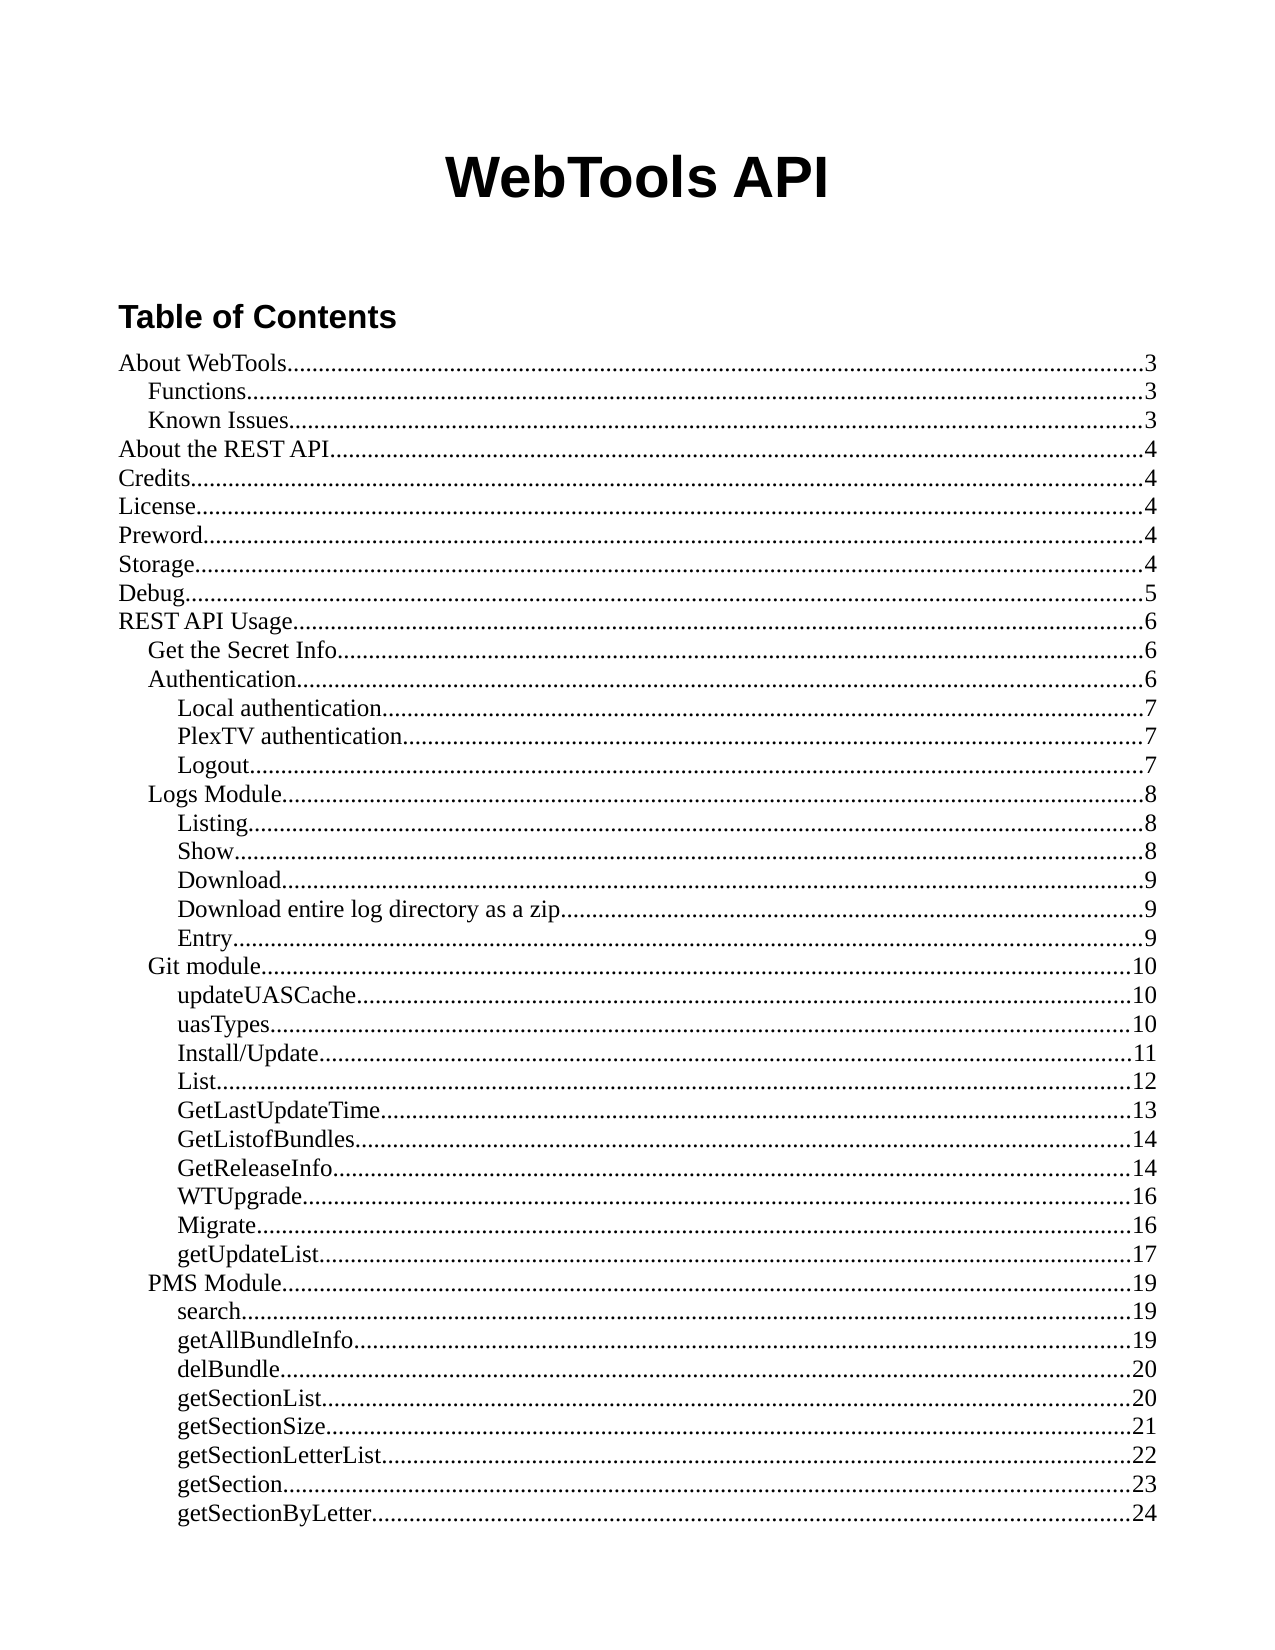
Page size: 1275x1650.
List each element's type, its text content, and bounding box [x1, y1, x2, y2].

text Credits 4 [118, 463, 1157, 491]
text search 19 [177, 1296, 1157, 1325]
text getSectionList 20 [177, 1383, 1157, 1411]
title WebTools API [118, 143, 1157, 210]
text REST API Usage 6 [118, 606, 1157, 635]
text Authentication 6 [148, 664, 1157, 693]
text Preword 4 [118, 520, 1157, 549]
text Migrate 16 [177, 1210, 1157, 1239]
text PMS Module 19 [148, 1268, 1157, 1296]
text updateUASCache 10 [177, 980, 1157, 1009]
text WTUpgrade 16 [177, 1181, 1157, 1210]
text Install/Update 11 [177, 1038, 1157, 1066]
text Functions 3 [148, 376, 1157, 405]
text About the REST API 4 [118, 434, 1157, 463]
text Logout 7 [177, 750, 1157, 779]
text License 4 [118, 491, 1157, 520]
text Get the Secret Info 6 [148, 635, 1157, 664]
text About WebTools 3 [118, 348, 1157, 376]
text PlexTV authentication 7 [177, 721, 1157, 750]
text Entry 9 [177, 923, 1157, 951]
text Download 9 [177, 865, 1157, 894]
text List 12 [177, 1066, 1157, 1095]
text getSection 23 [177, 1469, 1157, 1498]
text Show 8 [177, 836, 1157, 865]
text GetLastUpdateTime 13 [177, 1095, 1157, 1124]
subtitle Table of Contents [118, 297, 1157, 335]
text getSectionByLetter 24 [177, 1498, 1157, 1526]
text Debug 5 [118, 578, 1157, 606]
text getSectionSize 21 [177, 1411, 1157, 1440]
text Known Issues 3 [148, 405, 1157, 434]
text delBundle 20 [177, 1354, 1157, 1383]
text getUpdateList 17 [177, 1239, 1157, 1268]
text GetListofBundles 14 [177, 1124, 1157, 1153]
text Download entire log directory as a zip 9 [177, 894, 1157, 923]
text Git module 10 [148, 951, 1157, 980]
text getAllBundleInfo 19 [177, 1325, 1157, 1354]
text getSectionLetterList 22 [177, 1440, 1157, 1469]
text Listing 8 [177, 808, 1157, 836]
text GetReleaseInfo 14 [177, 1153, 1157, 1181]
text Logs Module 8 [148, 779, 1157, 808]
text Storage 4 [118, 549, 1157, 578]
text uasTypes 10 [177, 1009, 1157, 1038]
text Local authentication 7 [177, 693, 1157, 721]
